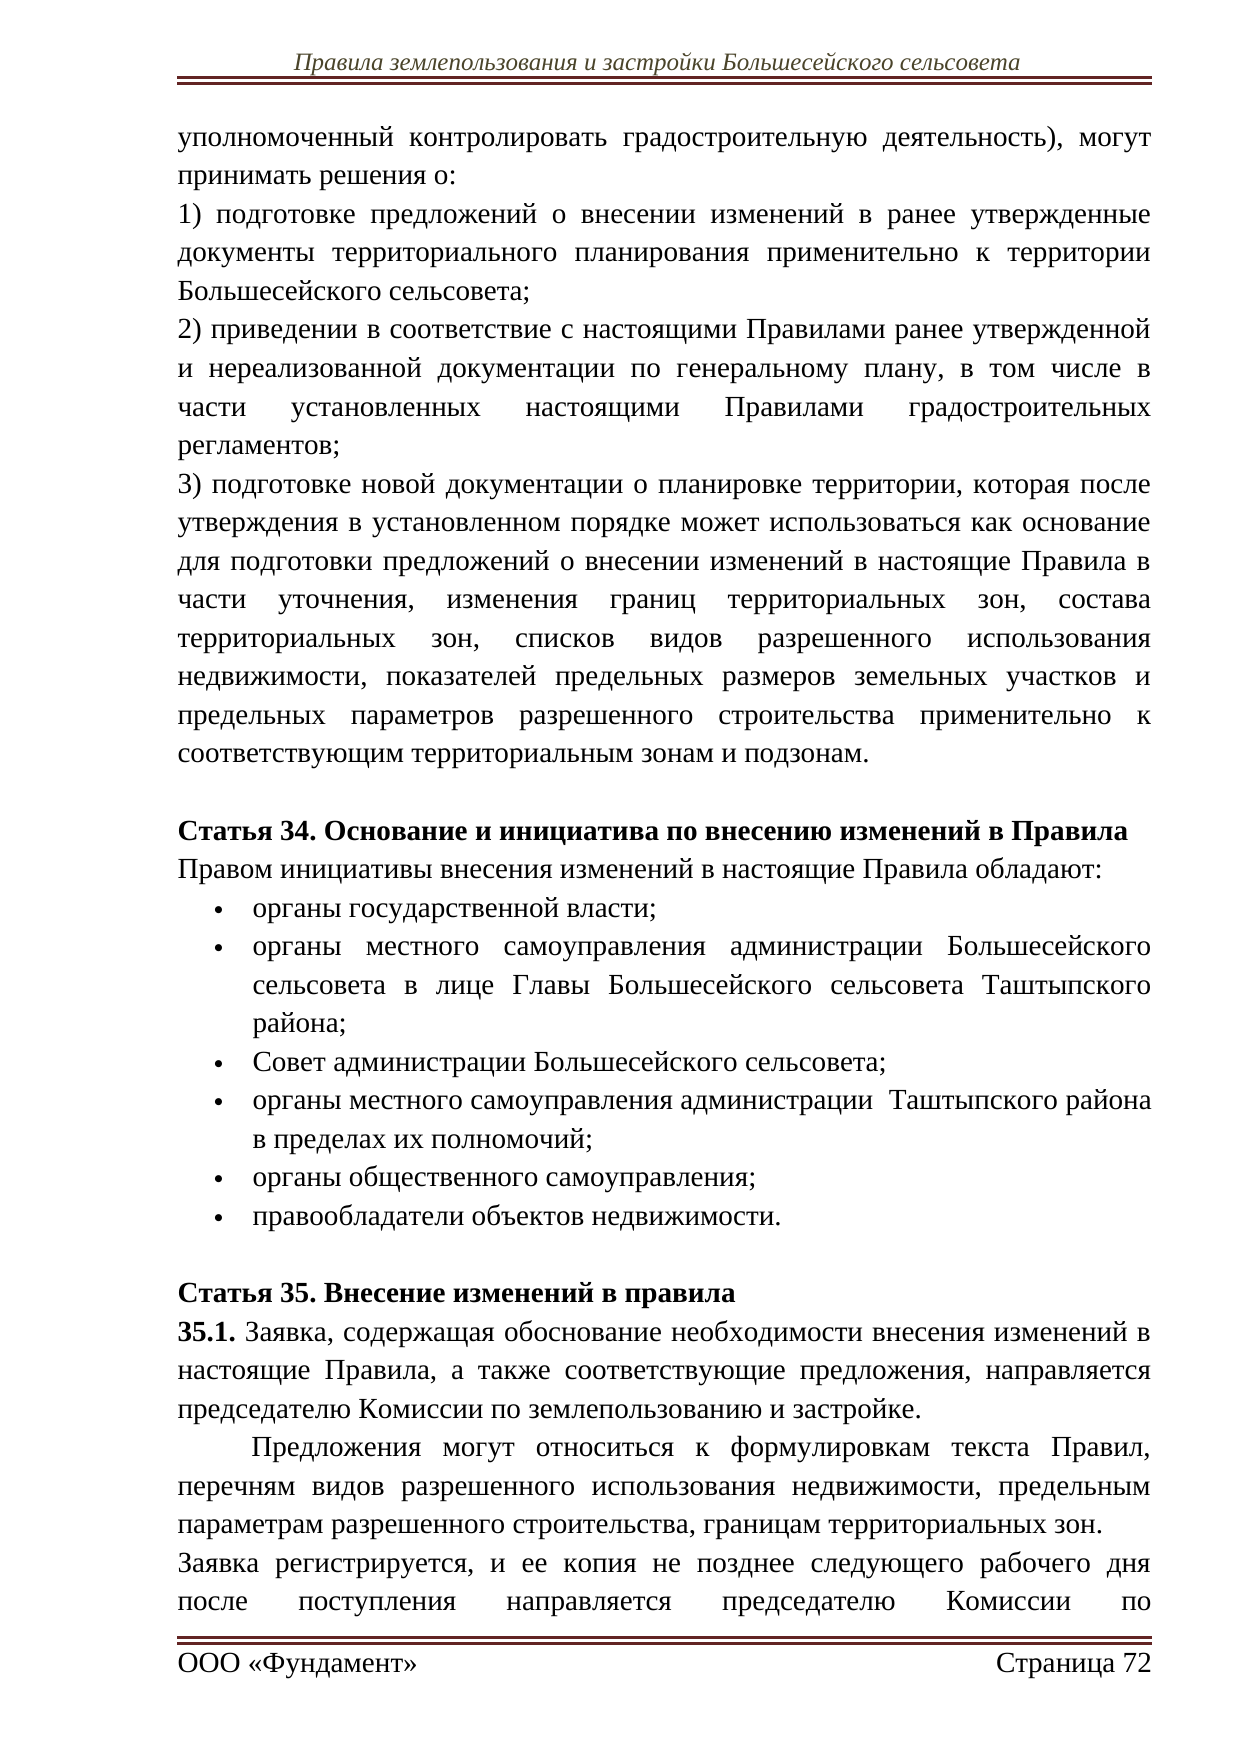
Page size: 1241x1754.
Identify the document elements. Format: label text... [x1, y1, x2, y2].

text 3) подготовке новой документации о планировке территории, которая после утверждения в установленном порядке может использоваться как основание для подготовки предложений о внесении изменений в настоящие Правила в части уточнения, изменения границ территориальных зон, состава территориальных зон, списков видов разрешенного использования недвижимости, показателей предельных размеров земельных участков и предельных параметров разрешенного строительства применительно к соответствующим территориальным зонам и подзонам. [177, 466, 1152, 769]
list органы общественного самоуправления; [215, 1159, 1152, 1193]
text Правом инициативы внесения изменений в настоящие Правила обладают: [177, 851, 1152, 885]
text Предложения могут относиться к формулировкам текста Правил, перечням видов разрешенного использования недвижимости, предельным параметрам разрешенного строительства, границам территориальных зон. [177, 1429, 1152, 1540]
list органы местного самоуправления администрации Большесейского сельсовета в лице Главы Большесейского сельсовета Таштыпского района; [215, 928, 1152, 1039]
text 35.1. Заявка, содержащая обоснование необходимости внесения изменений в настоящие Правила, а также соответствующие предложения, направляется председателю Комиссии по землепользованию и застройке. [177, 1314, 1152, 1424]
list правообладатели объектов недвижимости. [215, 1198, 1152, 1232]
text Заявка регистрируется, и ее копия не позднее следующего рабочего дня после поступления направляется председателю Комиссии по [177, 1545, 1152, 1617]
text Статья 34. Основание и инициатива по внесению изменений в Правила [177, 813, 1152, 846]
list Совет администрации Большесейского сельсовета; [215, 1044, 1152, 1077]
text 2) приведении в соответствие с настоящими Правилами ранее утвержденной и нереализованной документации по генеральному плану, в том числе в части установленных настоящими Правилами градостроительных регламентов; [177, 312, 1152, 461]
list органы местного самоуправления администрации Таштыпского района в пределах их полномочий; [215, 1082, 1152, 1154]
text Статья 35. Внесение изменений в правила [177, 1275, 1152, 1309]
list органы государственной власти; [215, 890, 1152, 923]
text 1) подготовке предложений о внесении изменений в ранее утвержденные документы территориального планирования применительно к территории Большесейского сельсовета; [177, 196, 1152, 307]
text уполномоченный контролировать градостроительную деятельность), могут принимать решения о: [177, 119, 1152, 191]
